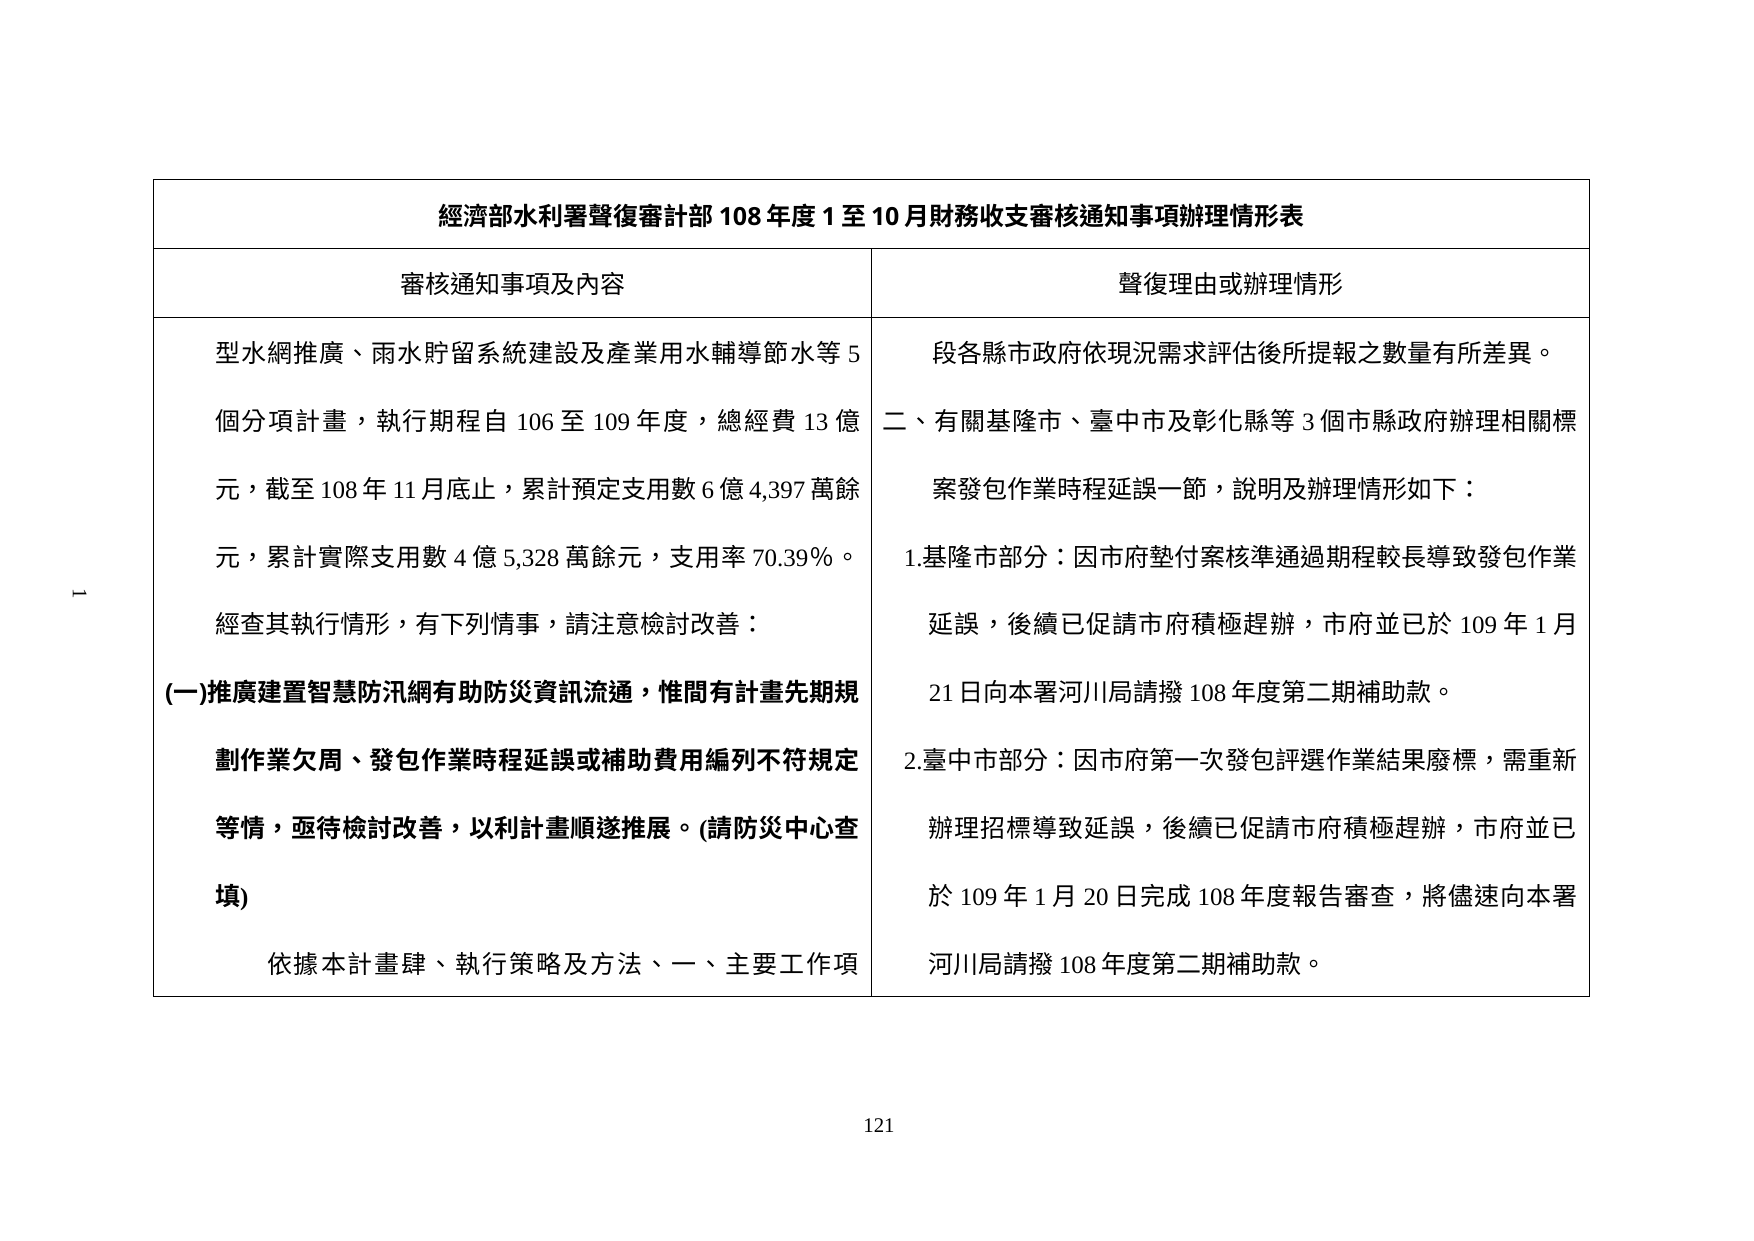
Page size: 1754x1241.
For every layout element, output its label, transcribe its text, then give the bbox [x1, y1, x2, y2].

table_cell 段各縣市政府依現況需求評估後所提報之數量有所差異。 二、有關基隆市、臺中市及彰化縣等3個市縣政府辦理相關標案發包作業時程延誤一節，說明及辦理情形如下： 1.基隆市部分：因市府墊付案核準通過期程較長導致發包作業延誤，後續已促請市府積極趕辦，市府並已於109年1月21日向本署河川局請撥108年度第二期補助款。 2.臺中市部分：因市府第一次發包評選作業結果廢標，需重新辦理招標導致延誤，後續已促請市府積極趕辦，市府並已於109年1月20日完成108年度報告審查，將儘速向本署河川局請撥108年度第二期補助款。 [872, 318, 1589, 996]
table_cell 型水網推廣、雨水貯留系統建設及產業用水輔導節水等5個分項計畫，執行期程自106至109年度，總經費13億元，截至108年11月底止，累計預定支用數6億4,397萬餘元，累計實際支用數4億5,328萬餘元，支用率70.39％。經查其執行情形，有下列情事，請注意檢討改善： (一)推廣建置智慧防汛網有助防災資訊流通，惟間有計畫先期規劃作業欠周、發包作業時程延誤或補助費用編列不符規定等情，亟待檢討改善，以利計畫順遂推展。(請防災中心查填) 依據本計畫肆、執行策略及方法、一、主要工作項 [154, 318, 871, 996]
table_cell 審核通知事項及內容 [154, 249, 871, 317]
table_header 經濟部水利署聲復審計部108年度1至10月財務收支審核通知事項辦理情形表 [154, 180, 1589, 248]
table_cell 聲復理由或辦理情形 [872, 249, 1589, 317]
